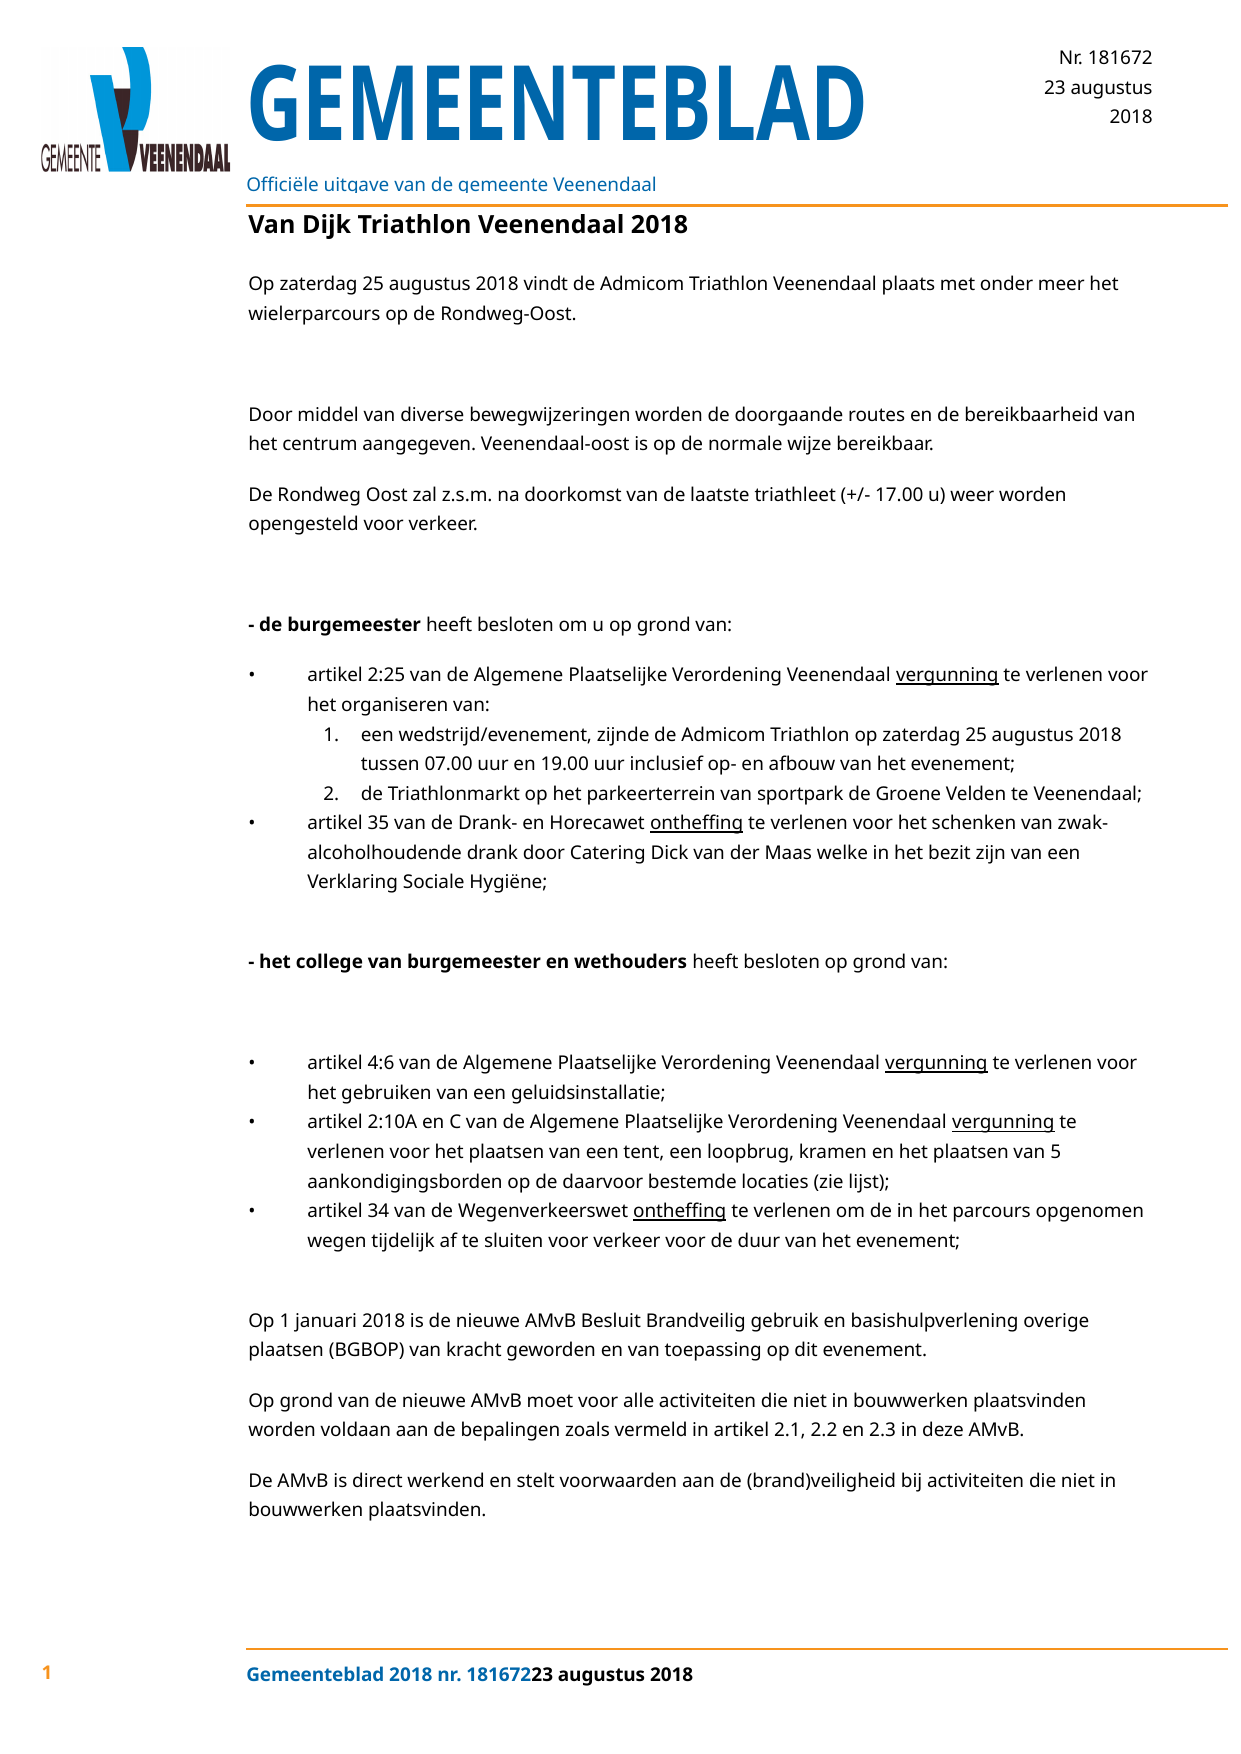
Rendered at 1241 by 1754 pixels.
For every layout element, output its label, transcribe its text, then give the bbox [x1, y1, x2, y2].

text - het college van burgemeester en wethouders heeft besloten op grond van: [248, 949, 1152, 974]
text De Rondweg Oost zal z.s.m. na doorkomst van de laatste triathleet (+/- 17.00 u) weer worden opengesteld voor verkeer. [248, 481, 1152, 536]
text De AMvB is direct werkend en stelt voorwaarden aan de (brand)veiligheid bij activiteiten die niet in bouwwerken plaatsvinden. [248, 1467, 1152, 1522]
text - de burgemeester heeft besloten om u op grond van: [248, 611, 1152, 637]
text Op grond van de nieuwe AMvB moet voor alle activiteiten die niet in bouwwerken plaatsvinden worden voldaan aan de bepalingen zoals vermeld in artikel 2.1, 2.2 en 2.3 in deze AMvB. [248, 1387, 1152, 1442]
list artikel 34 van de Wegenverkeerswet ontheffing te verlenen om de in het parcours opgenomen wegen tijdelijk af te sluiten voor verkeer voor de duur van het evenement; [248, 1197, 1152, 1253]
picture [123, 47, 231, 172]
text Op zaterdag 25 augustus 2018 vindt de Admicom Triathlon Veenendaal plaats met onder meer het wielerparcours op de Rondweg-Oost. [248, 270, 1152, 326]
text Van Dijk Triathlon Veenendaal 2018 [248, 207, 1152, 241]
list artikel 4:6 van de Algemene Plaatselijke Verordening Veenendaal vergunning te verlenen voor het gebruiken van een geluidsinstallatie; [248, 1049, 1152, 1105]
list artikel 2:25 van de Algemene Plaatselijke Verordening Veenendaal vergunning te verlenen voor het organiseren van: [248, 662, 1152, 717]
list artikel 35 van de Drank- en Horecawet ontheffing te verlenen voor het schenken van zwak- alcoholhoudende drank door Catering Dick van der Maas welke in het bezit zijn van een Verklaring Sociale Hygiëne; [248, 809, 1152, 894]
picture [41, 47, 130, 172]
text Door middel van diverse bewegwijzeringen worden de doorgaande routes en de bereikbaarheid van het centrum aangegeven. Veenendaal-oost is op de normale wijze bereikbaar. [248, 401, 1152, 456]
list een wedstrijd/evenement, zijnde de Admicom Triathlon op zaterdag 25 augustus 2018 tussen 07.00 uur en 19.00 uur inclusief op- en afbouw van het evenement; [323, 721, 1152, 776]
list artikel 2:10A en C van de Algemene Plaatselijke Verordening Veenendaal vergunning te verlenen voor het plaatsen van een tent, een loopbrug, kramen en het plaatsen van 5 aankondigingsborden op de daarvoor bestemde locaties (zie lijst); [248, 1109, 1152, 1193]
list de Triathlonmarkt op het parkeerterrein van sportpark de Groene Velden te Veenendaal; [323, 780, 1152, 806]
text Op 1 januari 2018 is de nieuwe AMvB Besluit Brandveilig gebruik en basishulpverlening overige plaatsen (BGBOP) van kracht geworden en van toepassing op dit evenement. [248, 1307, 1152, 1362]
